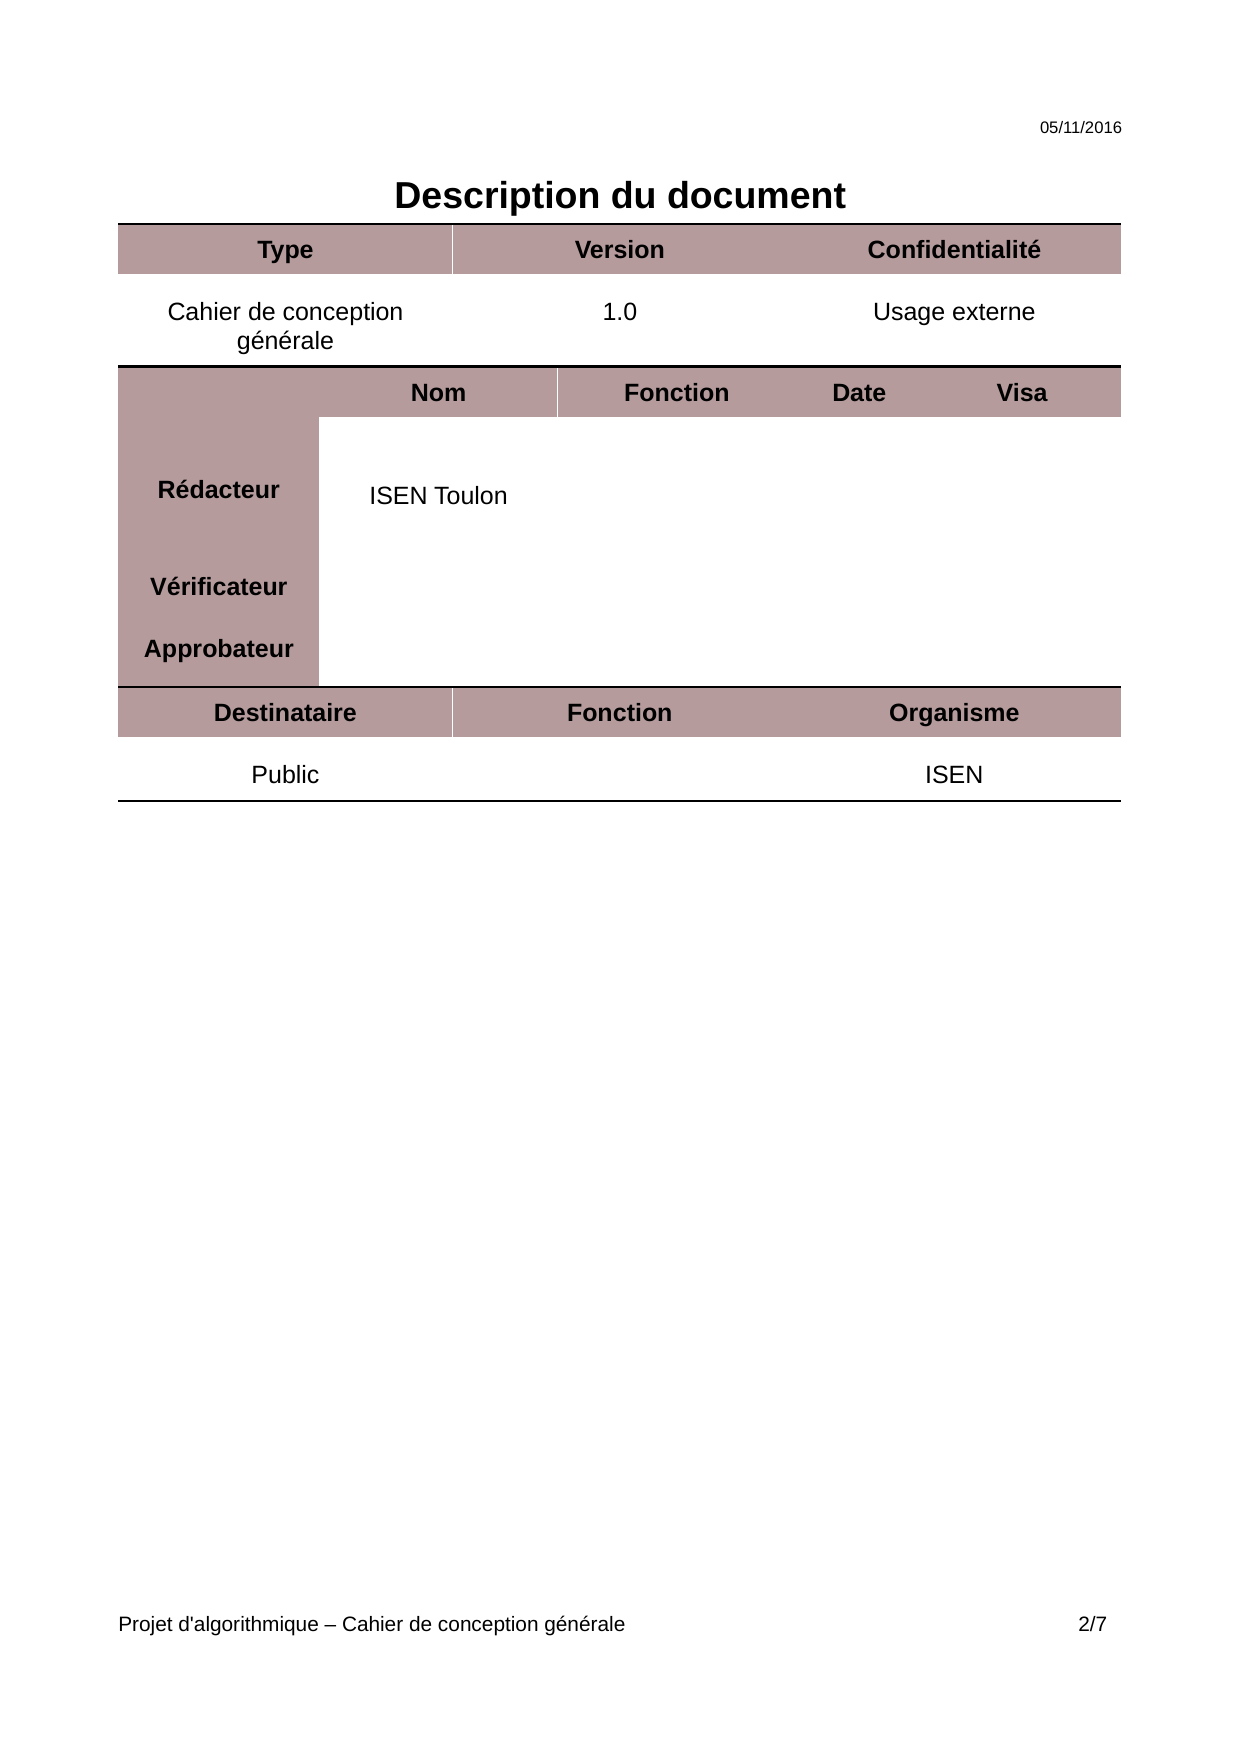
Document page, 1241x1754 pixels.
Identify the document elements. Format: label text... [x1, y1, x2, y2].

table_header Type [118, 225, 452, 274]
table_cell [558, 624, 796, 686]
table_cell [558, 562, 796, 624]
table_cell Organisme [787, 688, 1121, 737]
table_cell [796, 562, 922, 624]
table_cell [796, 417, 922, 562]
table_cell ISEN [787, 738, 1121, 799]
table_cell Date [796, 368, 922, 417]
table_cell Fonction [453, 688, 787, 737]
table_cell [453, 738, 787, 799]
table_cell Approbateur [118, 624, 319, 686]
table_cell Visa [922, 368, 1121, 417]
table_cell [922, 417, 1121, 562]
table_cell [558, 417, 796, 562]
table_cell [796, 624, 922, 686]
table_cell Cahier de conception générale [118, 275, 452, 365]
table_cell [922, 562, 1121, 624]
table_cell Usage externe [787, 275, 1121, 365]
table_cell 1.0 [453, 275, 787, 365]
table_cell Vérificateur [118, 562, 319, 624]
text Description du document [118, 173, 1122, 216]
table_cell ISEN Toulon [319, 417, 557, 562]
table_cell Destinataire [118, 688, 452, 737]
table_cell Fonction [558, 368, 796, 417]
table_cell [118, 368, 319, 417]
table_header Confidentialité [787, 225, 1121, 274]
table_cell Public [118, 738, 452, 799]
table_cell [319, 562, 557, 624]
table_cell [319, 624, 557, 686]
table_cell Rédacteur [118, 417, 319, 562]
table_header Version [453, 225, 787, 274]
table_cell Nom [319, 368, 557, 417]
table_cell [922, 624, 1121, 686]
